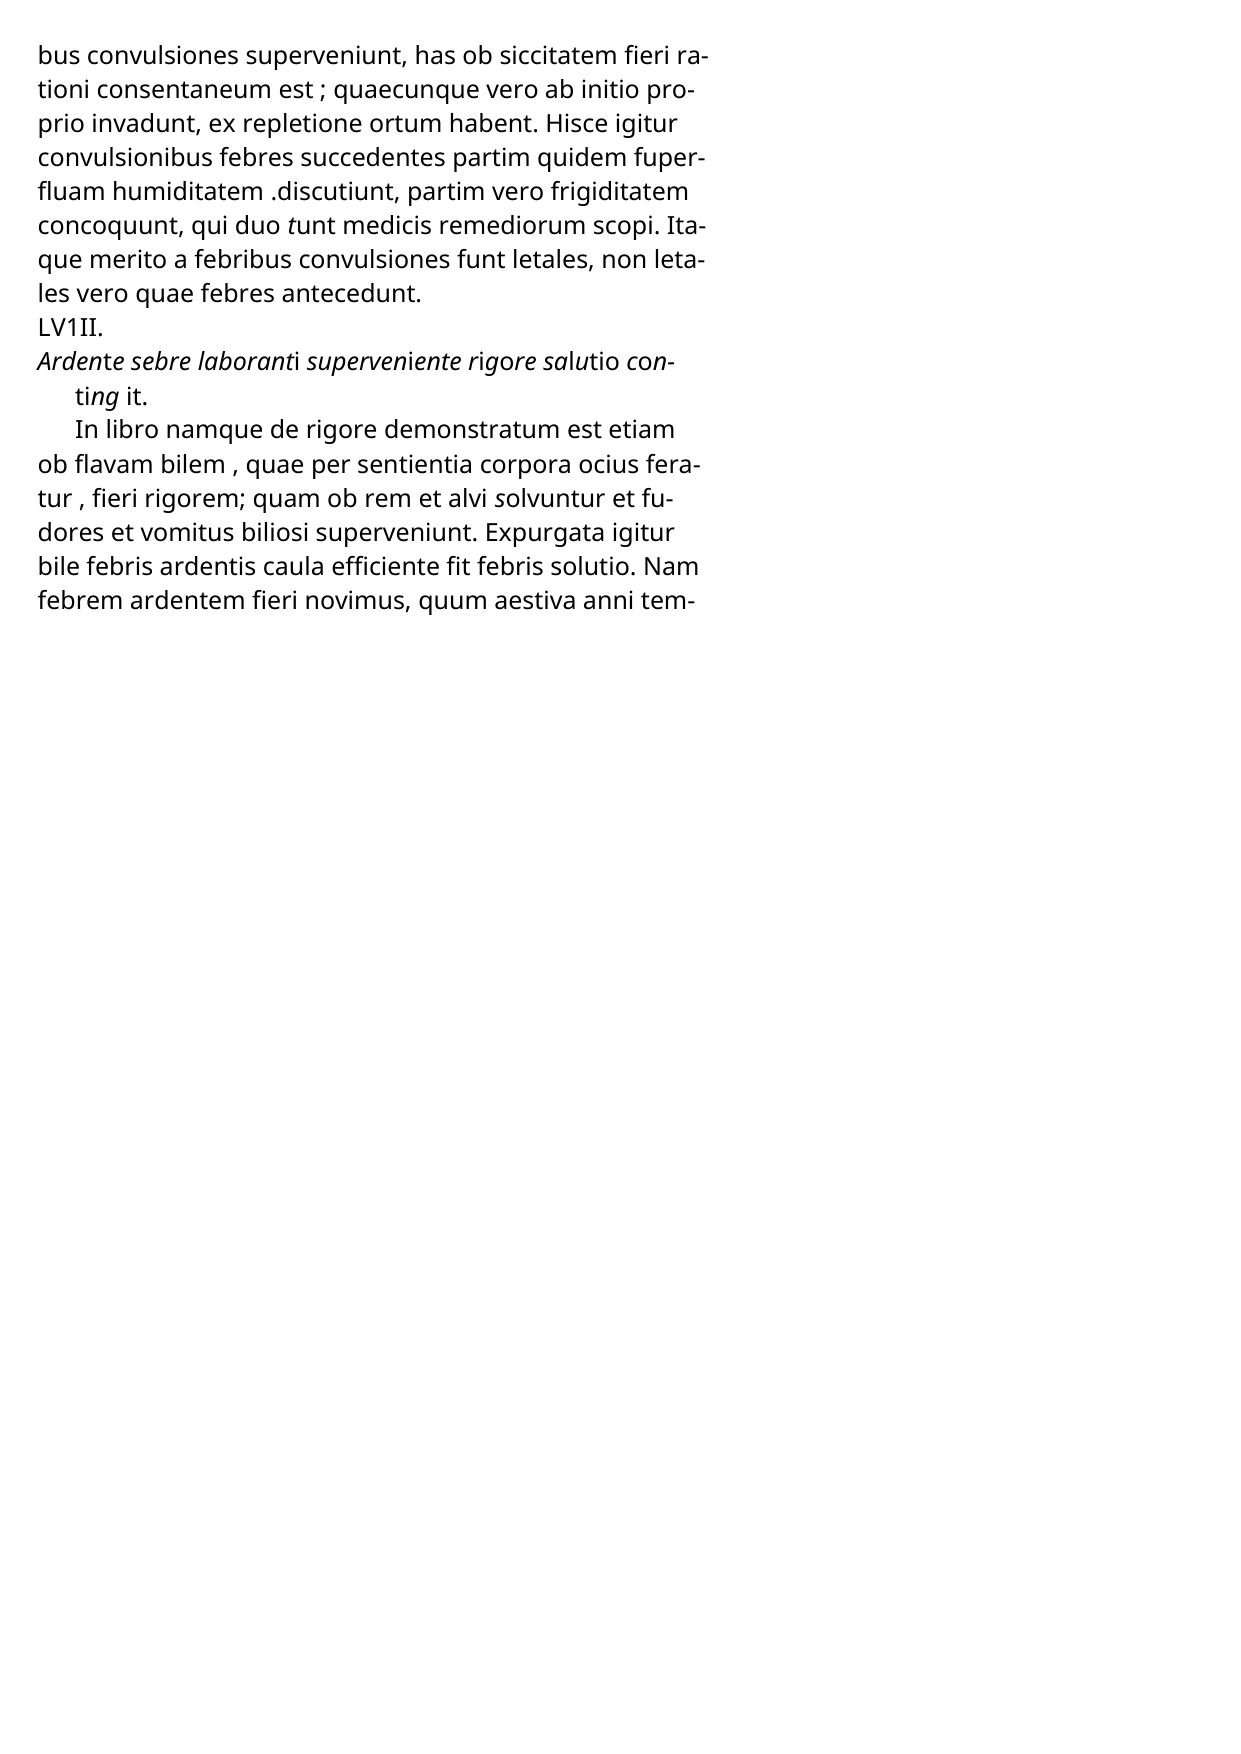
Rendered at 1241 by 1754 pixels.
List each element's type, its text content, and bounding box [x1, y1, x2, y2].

text In libro namque de rigore demonstratum est etiam ob flavam bilem , quae per sentientia corpora ocius fera- tur , fieri rigorem; quam ob rem et alvi solvuntur et fu- dores et vomitus biliosi superveniunt. Expurgata igitur bile febris ardentis caula efficiente fit febris solutio. Nam febrem ardentem fieri novimus, quum aestiva anni tem- [37, 412, 1203, 617]
text bus convulsiones superveniunt, has ob siccitatem fieri ra- tioni consentaneum est ; quaecunque vero ab initio pro- prio invadunt, ex repletione ortum habent. Hisce igitur convulsionibus febres succedentes partim quidem fuper- fluam humiditatem .discutiunt, partim vero frigiditatem concoquunt, qui duo tunt medicis remediorum scopi. Ita- que merito a febribus convulsiones funt letales, non leta- les vero quae febres antecedunt. [37, 37, 1203, 310]
text LV1II. [37, 310, 1203, 344]
text Ardente sebre laboranti superveniente rigore salutio con- ting it. [37, 344, 1203, 412]
